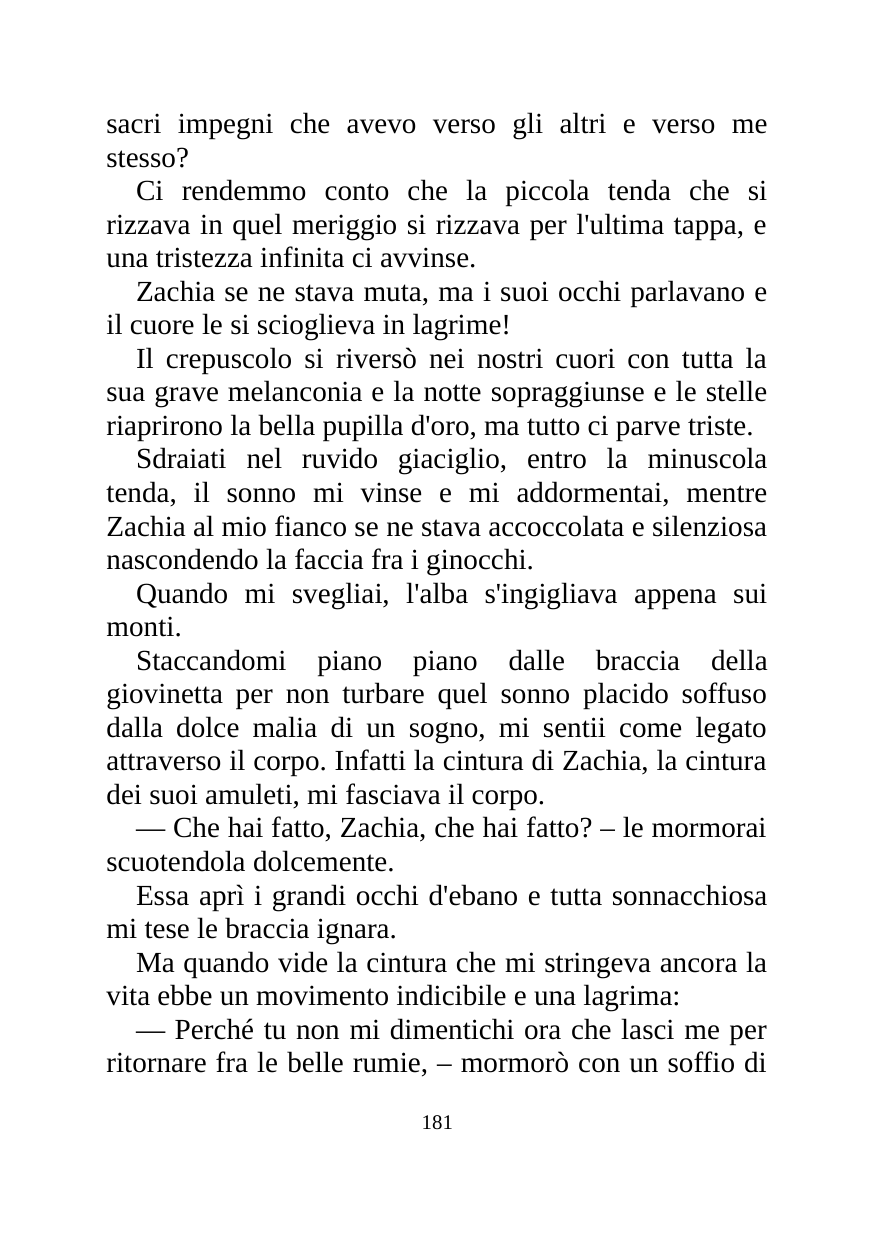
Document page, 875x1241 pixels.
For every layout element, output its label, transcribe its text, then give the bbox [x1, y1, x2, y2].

text Sdraiati nel ruvido giaciglio, entro la minuscola tenda, il sonno mi vinse e mi addormentai, mentre Zachia al mio fianco se ne stava accoccolata e silenziosa nascondendo la faccia fra i ginocchi. [106, 442, 768, 576]
text Staccandomi piano piano dalle braccia della giovinetta per non turbare quel sonno placido soffuso dalla dolce malia di un sogno, mi sentii come legato attraverso il corpo. Infatti la cintura di Zachia, la cintura dei suoi amuleti, mi fasciava il corpo. [106, 643, 768, 811]
text Il crepuscolo si riversò nei nostri cuori con tutta la sua grave melanconia e la notte sopraggiunse e le stelle riaprirono la bella pupilla d'oro, ma tutto ci parve triste. [106, 341, 768, 442]
text sacri impegni che avevo verso gli altri e verso me stesso? [106, 106, 768, 173]
text Essa aprì i grandi occhi d'ebano e tutta sonnacchiosa mi tese le braccia ignara. [106, 878, 768, 945]
text Quando mi svegliai, l'alba s'ingigliava appena sui monti. [106, 576, 768, 643]
text Ma quando vide la cintura che mi stringeva ancora la vita ebbe un movimento indicibile e una lagrima: [106, 945, 768, 1012]
text Ci rendemmo conto che la piccola tenda che si rizzava in quel meriggio si rizzava per l'ultima tappa, e una tristezza infinita ci avvinse. [106, 173, 768, 274]
text — Perché tu non mi dimentichi ora che lasci me per ritornare fra le belle rumie, – mormorò con un soffio di [106, 1012, 768, 1079]
text — Che hai fatto, Zachia, che hai fatto? – le mormorai scuotendola dolcemente. [106, 811, 768, 878]
text Zachia se ne stava muta, ma i suoi occhi parlavano e il cuore le si scioglieva in lagrime! [106, 274, 768, 341]
